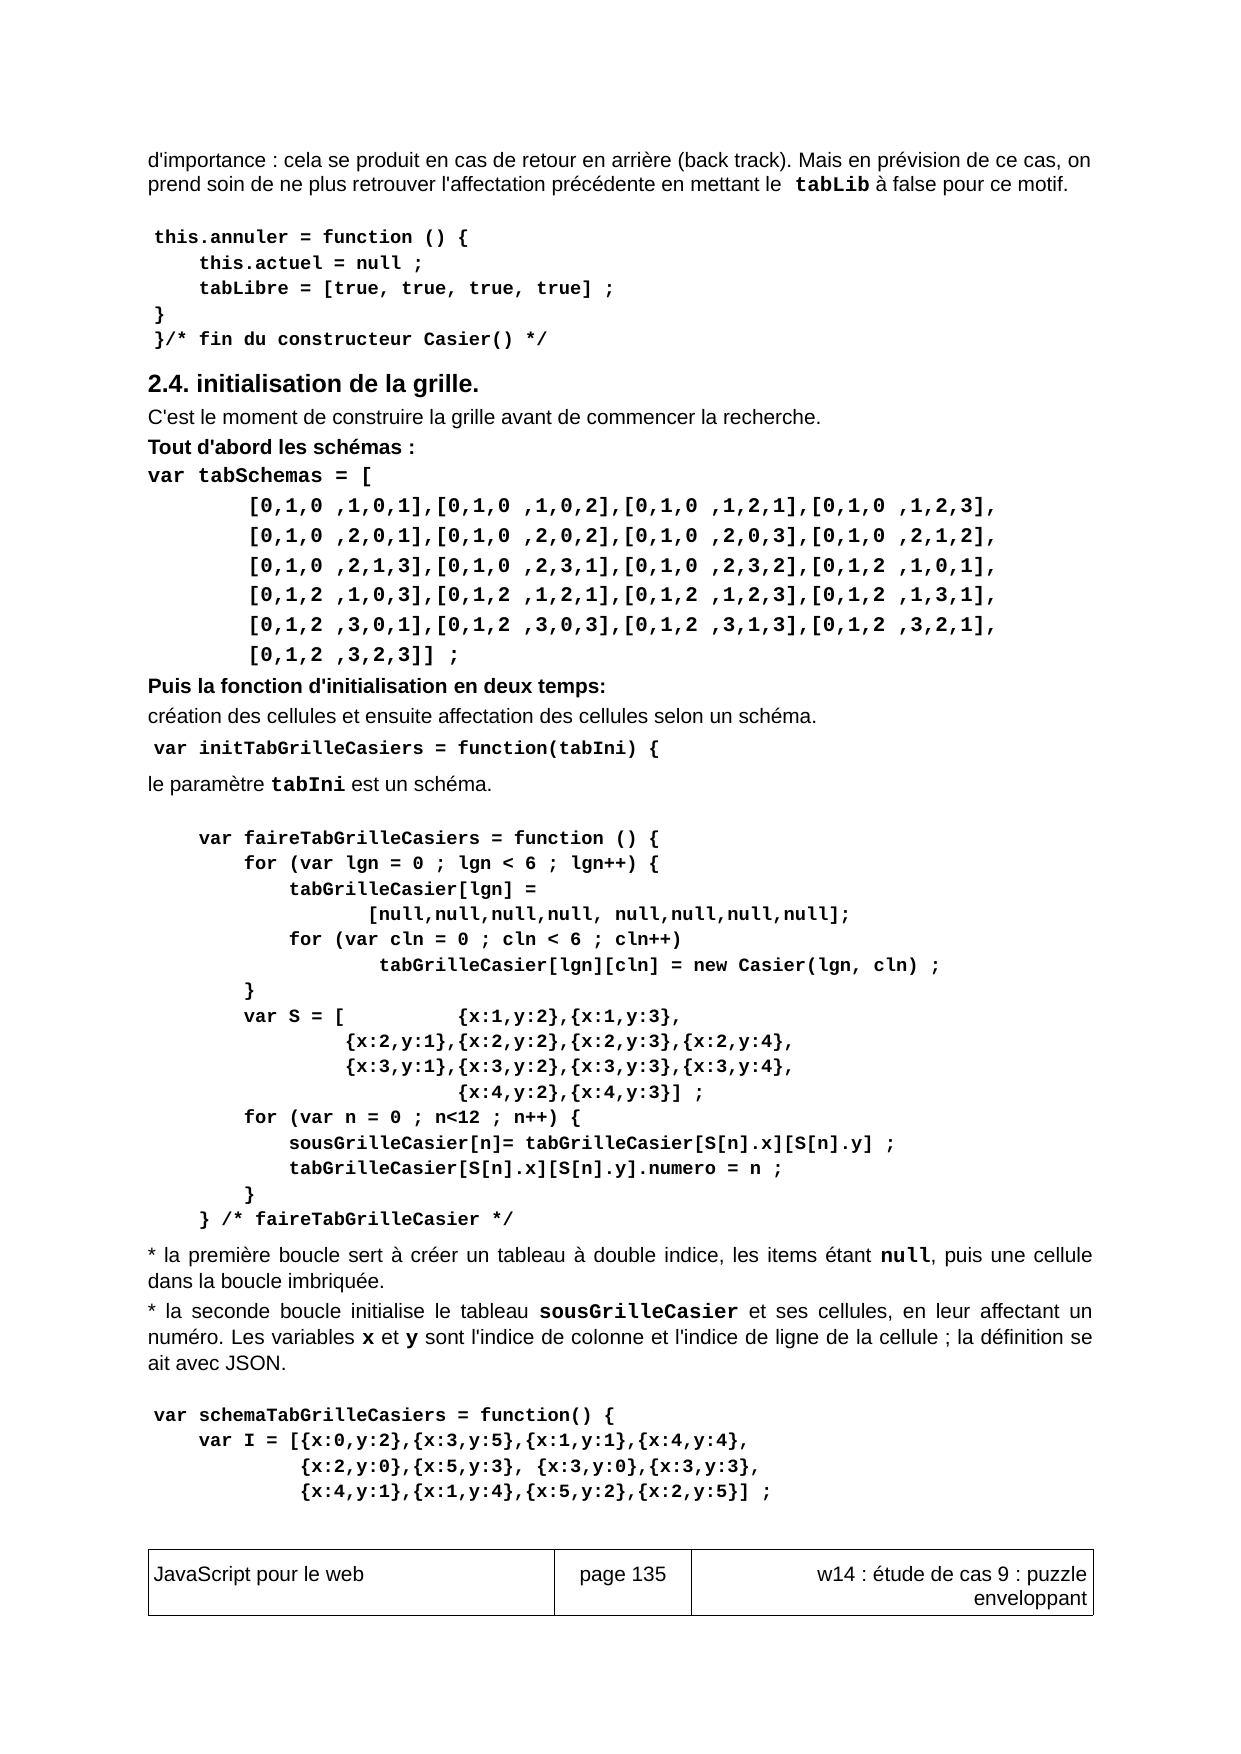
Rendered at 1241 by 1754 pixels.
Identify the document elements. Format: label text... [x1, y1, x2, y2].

text {x:4,y:2},{x:4,y:3}] ; [148, 1077, 1093, 1102]
text }/* fin du constructeur Casier() */ [148, 324, 1093, 357]
text var faireTabGrilleCasiers = function () { [148, 822, 1093, 848]
text tabLibre = [true, true, true, true] ; [148, 273, 1093, 298]
text {x:4,y:1},{x:1,y:4},{x:5,y:2},{x:2,y:5}] ; [148, 1476, 1093, 1509]
text var tabSchemas = [ [148, 465, 1093, 488]
text } /* faireTabGrilleCasier */ [148, 1204, 1093, 1237]
text for (var cln = 0 ; cln < 6 ; cln++) [148, 924, 1093, 949]
text var I = [{x:0,y:2},{x:3,y:5},{x:1,y:1},{x:4,y:4}, [148, 1425, 1093, 1450]
text [0,1,2 ,3,2,3]] ; [148, 644, 1093, 668]
text C'est le moment de construire la grille avant de commencer la recherche. [148, 404, 1093, 428]
text for (var n = 0 ; n<12 ; n++) { [148, 1102, 1093, 1127]
text [0,1,2 ,1,0,3],[0,1,2 ,1,2,1],[0,1,2 ,1,2,3],[0,1,2 ,1,3,1], [148, 584, 1093, 608]
text var initTabGrilleCasiers = function(tabIni) { [148, 732, 1093, 766]
text * la seconde boucle initialise le tableau sousGrilleCasier et ses cellules, en leur affectant un numéro. Les variables x et y sont l'indice de colonne et l'indice de ligne de la cellule ; la définition se ait avec JSON. [148, 1299, 1093, 1375]
text [0,1,0 ,2,1,3],[0,1,0 ,2,3,1],[0,1,0 ,2,3,2],[0,1,2 ,1,0,1], [148, 554, 1093, 578]
text {x:2,y:0},{x:5,y:3}, {x:3,y:0},{x:3,y:3}, [148, 1450, 1093, 1476]
text Puis la fonction d'initialisation en deux temps: [148, 674, 1093, 698]
text {x:2,y:1},{x:2,y:2},{x:2,y:3},{x:2,y:4}, [148, 1026, 1093, 1051]
text var schemaTabGrilleCasiers = function() { [148, 1399, 1093, 1425]
text création des cellules et ensuite affectation des cellules selon un schéma. [148, 704, 1093, 728]
text tabGrilleCasier[lgn][cln] = new Casier(lgn, cln) ; [148, 949, 1093, 975]
text tabGrilleCasier[S[n].x][S[n].y].numero = n ; [148, 1153, 1093, 1178]
text [0,1,0 ,2,0,1],[0,1,0 ,2,0,2],[0,1,0 ,2,0,3],[0,1,0 ,2,1,2], [148, 525, 1093, 548]
text [0,1,0 ,1,0,1],[0,1,0 ,1,0,2],[0,1,0 ,1,2,1],[0,1,0 ,1,2,3], [148, 495, 1093, 518]
text [null,null,null,null, null,null,null,null]; [148, 899, 1093, 924]
text sousGrilleCasier[n]= tabGrilleCasier[S[n].x][S[n].y] ; [148, 1127, 1093, 1153]
text } [148, 1178, 1093, 1204]
text for (var lgn = 0 ; lgn < 6 ; lgn++) { [148, 848, 1093, 873]
text d'importance : cela se produit en cas de retour en arrière (back track). Mais en prévision de ce cas, on prend soin de ne plus retrouver l'affectation précédente en mettant le tabLib à false pour ce motif. [148, 148, 1093, 197]
text Tout d'abord les schémas : [148, 435, 1093, 459]
text {x:3,y:1},{x:3,y:2},{x:3,y:3},{x:3,y:4}, [148, 1051, 1093, 1077]
text this.annuler = function () { [148, 222, 1093, 248]
text } [148, 298, 1093, 324]
text tabGrilleCasier[lgn] = [148, 873, 1093, 899]
subtitle 2.4. initialisation de la grille. [148, 369, 1093, 398]
text le paramètre tabIni est un schéma. [148, 772, 1093, 798]
text [0,1,2 ,3,0,1],[0,1,2 ,3,0,3],[0,1,2 ,3,1,3],[0,1,2 ,3,2,1], [148, 614, 1093, 638]
text * la première boucle sert à créer un tableau à double indice, les items étant null, puis une cellule dans la boucle imbriquée. [148, 1243, 1093, 1293]
text } [148, 975, 1093, 1000]
text this.actuel = null ; [148, 248, 1093, 273]
text var S = [ {x:1,y:2},{x:1,y:3}, [148, 1000, 1093, 1026]
